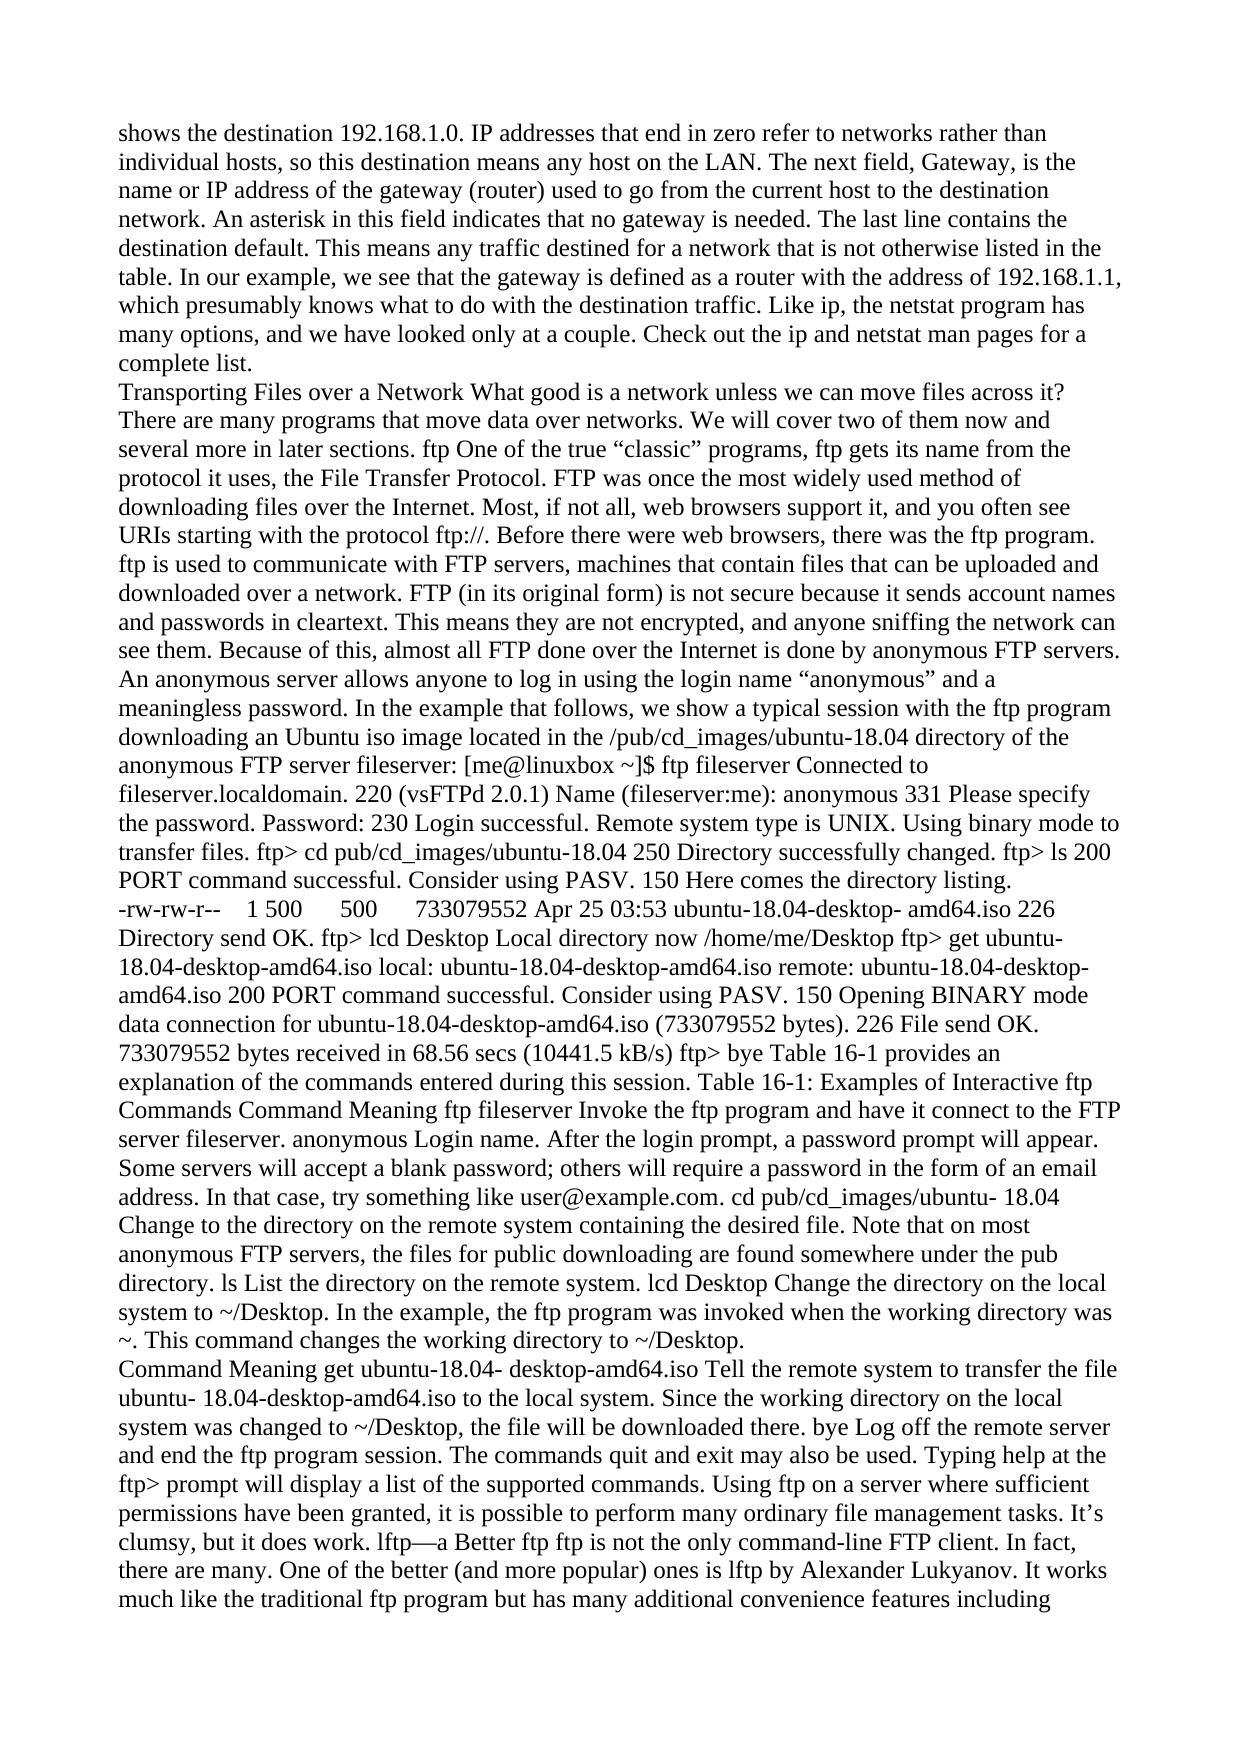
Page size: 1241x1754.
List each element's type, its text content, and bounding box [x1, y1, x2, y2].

text Transporting Files over a Network What good is a network unless we can move files across it? There are many programs that move data over networks. We will cover two of them now and several more in later sections. ftp One of the true “classic” programs, ftp gets its name from the protocol it uses, the File Transfer Protocol. FTP was once the most widely used method of downloading files over the Internet. Most, if not all, web browsers support it, and you often see URIs starting with the protocol ftp://. Before there were web browsers, there was the ftp program. ftp is used to communicate with FTP servers, machines that contain files that can be uploaded and downloaded over a network. FTP (in its original form) is not secure because it sends account names and passwords in cleartext. This means they are not encrypted, and anyone sniffing the network can see them. Because of this, almost all FTP done over the Internet is done by anonymous FTP servers. An anonymous server allows anyone to log in using the login name “anonymous” and a meaningless password. In the example that follows, we show a typical session with the ftp program downloading an Ubuntu iso image located in the /pub/cd_images/ubuntu-18.04 directory of the anonymous FTP server fileserver: [me@linuxbox ~]$ ftp fileserver Connected to fileserver.localdomain. 220 (vsFTPd 2.0.1) Name (fileserver:me): anonymous 331 Please specify the password. Password: 230 Login successful. Remote system type is UNIX. Using binary mode to transfer files. ftp> cd pub/cd_images/ubuntu-18.04 250 Directory successfully changed. ftp> ls 200 PORT command successful. Consider using PASV. 150 Here comes the directory listing. [118, 377, 1122, 894]
text shows the destination 192.168.1.0. IP addresses that end in zero refer to networks rather than individual hosts, so this destination means any host on the LAN. The next field, Gateway, is the name or IP address of the gateway (router) used to go from the current host to the destination network. An asterisk in this field indicates that no gateway is needed. The last line contains the destination default. This means any traffic destined for a network that is not otherwise listed in the table. In our example, we see that the gateway is defined as a router with the address of 192.168.1.1, which presumably knows what to do with the destination traffic. Like ip, the netstat program has many options, and we have looked only at a couple. Check out the ip and netstat man pages for a complete list. [118, 118, 1122, 377]
text -rw-rw-r-- 1 500 500 733079552 Apr 25 03:53 ubuntu-18.04-desktop- amd64.iso 226 Directory send OK. ftp> lcd Desktop Local directory now /home/me/Desktop ftp> get ubuntu-18.04-desktop-amd64.iso local: ubuntu-18.04-desktop-amd64.iso remote: ubuntu-18.04-desktop-amd64.iso 200 PORT command successful. Consider using PASV. 150 Opening BINARY mode data connection for ubuntu-18.04-desktop-amd64.iso (733079552 bytes). 226 File send OK. 733079552 bytes received in 68.56 secs (10441.5 kB/s) ftp> bye Table 16-1 provides an explanation of the commands entered during this session. Table 16-1: Examples of Interactive ftp Commands Command Meaning ftp fileserver Invoke the ftp program and have it connect to the FTP server fileserver. anonymous Login name. After the login prompt, a password prompt will appear. Some servers will accept a blank password; others will require a password in the form of an email address. In that case, try something like user@example.com. cd pub/cd_images/ubuntu- 18.04 Change to the directory on the remote system containing the desired file. Note that on most anonymous FTP servers, the files for public downloading are found somewhere under the pub directory. ls List the directory on the remote system. lcd Desktop Change the directory on the local system to ~/Desktop. In the example, the ftp program was invoked when the working directory was ~. This command changes the working directory to ~/Desktop. [118, 894, 1122, 1354]
text Command Meaning get ubuntu-18.04- desktop-amd64.iso Tell the remote system to transfer the file ubuntu- 18.04-desktop-amd64.iso to the local system. Since the working directory on the local system was changed to ~/Desktop, the file will be downloaded there. bye Log off the remote server and end the ftp program session. The commands quit and exit may also be used. Typing help at the ftp> prompt will display a list of the supported commands. Using ftp on a server where sufficient permissions have been granted, it is possible to perform many ordinary file management tasks. It’s clumsy, but it does work. lftp—a Better ftp ftp is not the only command-line FTP client. In fact, there are many. One of the better (and more popular) ones is lftp by Alexander Lukyanov. It works much like the traditional ftp program but has many additional convenience features including [118, 1354, 1122, 1613]
